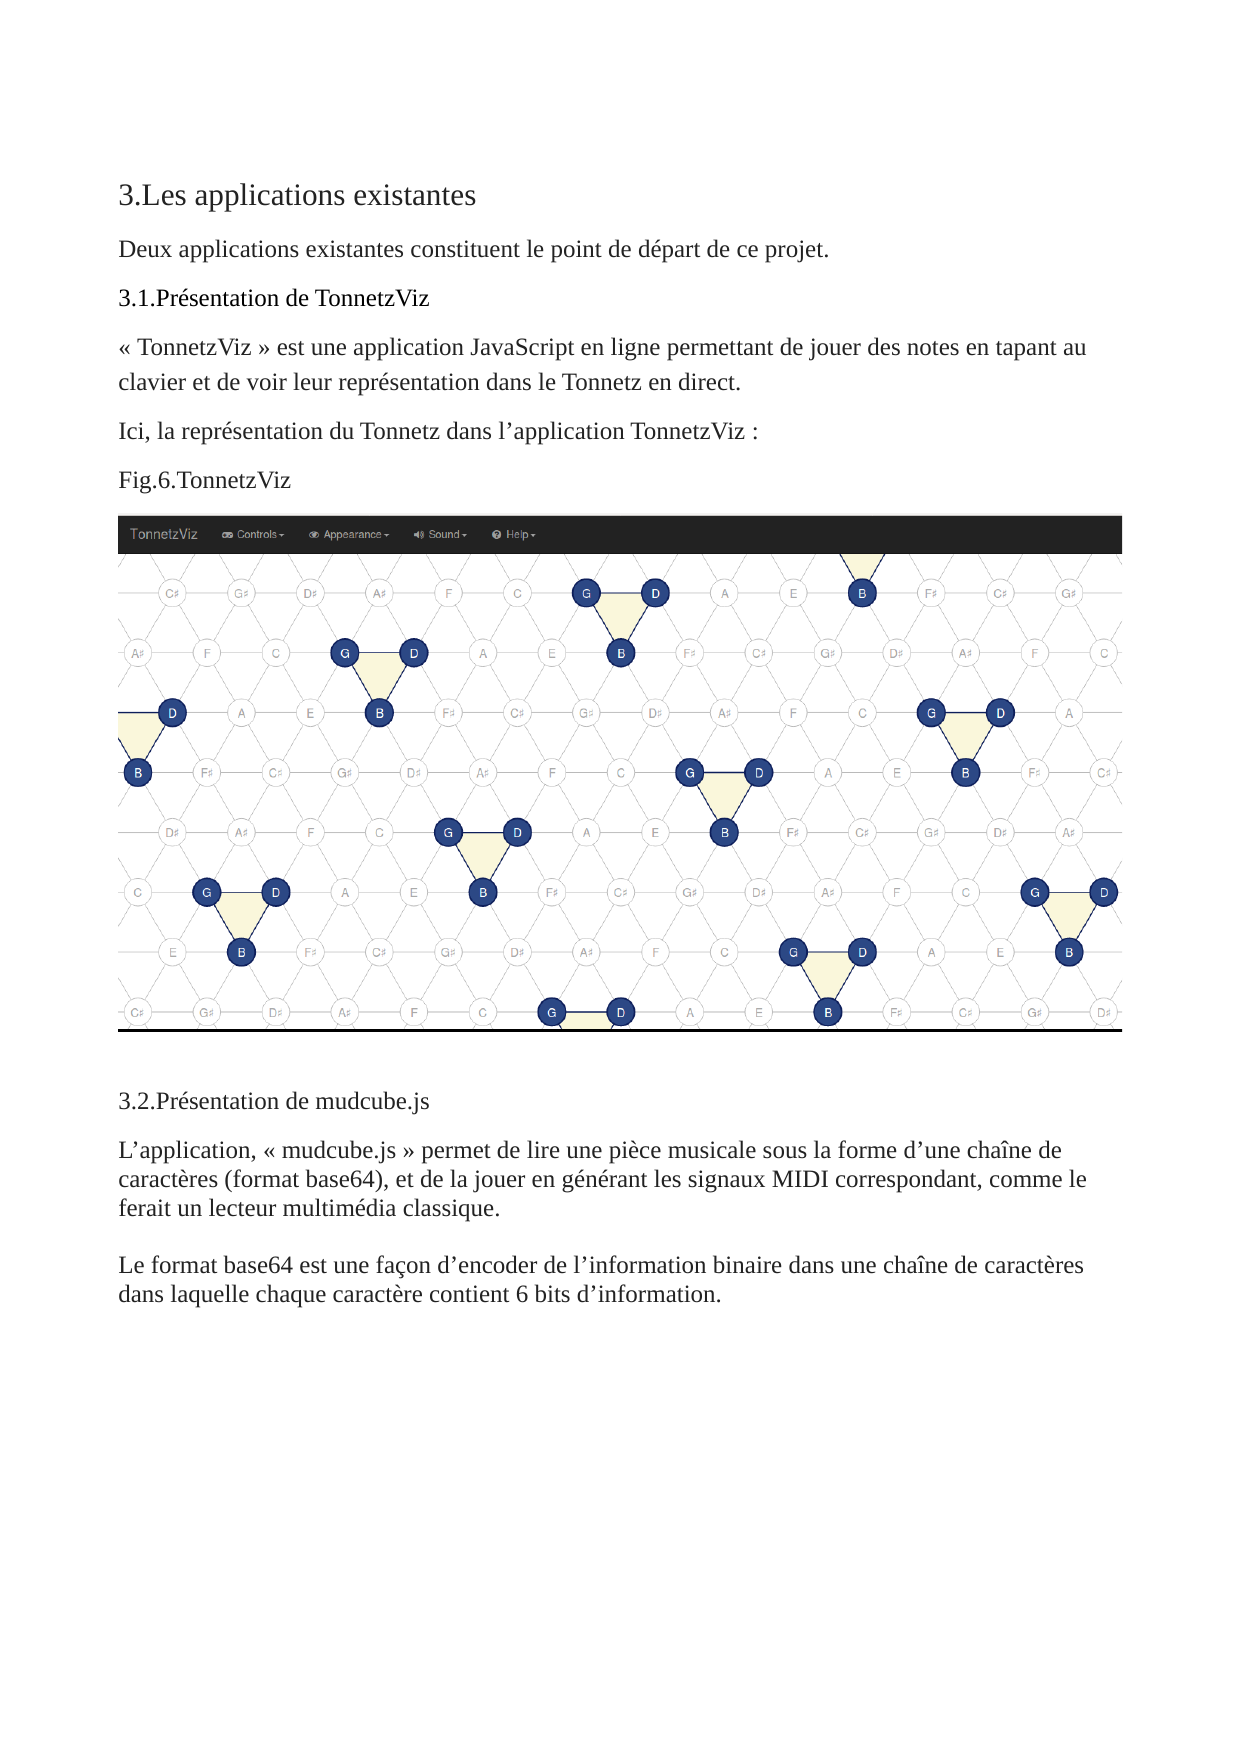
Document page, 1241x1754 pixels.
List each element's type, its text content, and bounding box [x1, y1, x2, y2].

text 3.Les applications existantes [118, 176, 1122, 212]
text Ici, la représentation du Tonnetz dans l’application TonnetzViz : [118, 416, 1122, 444]
picture [118, 513, 1123, 1032]
text Le format base64 est une façon d’encoder de l’information binaire dans une chaîne de caractères dans laquelle chaque caractère contient 6 bits d’information. [118, 1250, 1122, 1308]
text 3.1.Présentation de TonnetzViz [118, 283, 1122, 312]
text 3.2.Présentation de mudcube.js [118, 1086, 1122, 1115]
text Fig.6.TonnetzViz [118, 465, 1122, 493]
text Deux applications existantes constituent le point de départ de ce projet. [118, 234, 1122, 263]
text « TonnetzViz » est une application JavaScript en ligne permettant de jouer des notes en tapant au clavier et de voir leur représentation dans le Tonnetz en direct. [118, 332, 1122, 395]
text L’application, « mudcube.js » permet de lire une pièce musicale sous la forme d’une chaîne de caractères (format base64), et de la jouer en générant les signaux MIDI correspondant, comme le ferait un lecteur multimédia classique. [118, 1135, 1122, 1221]
